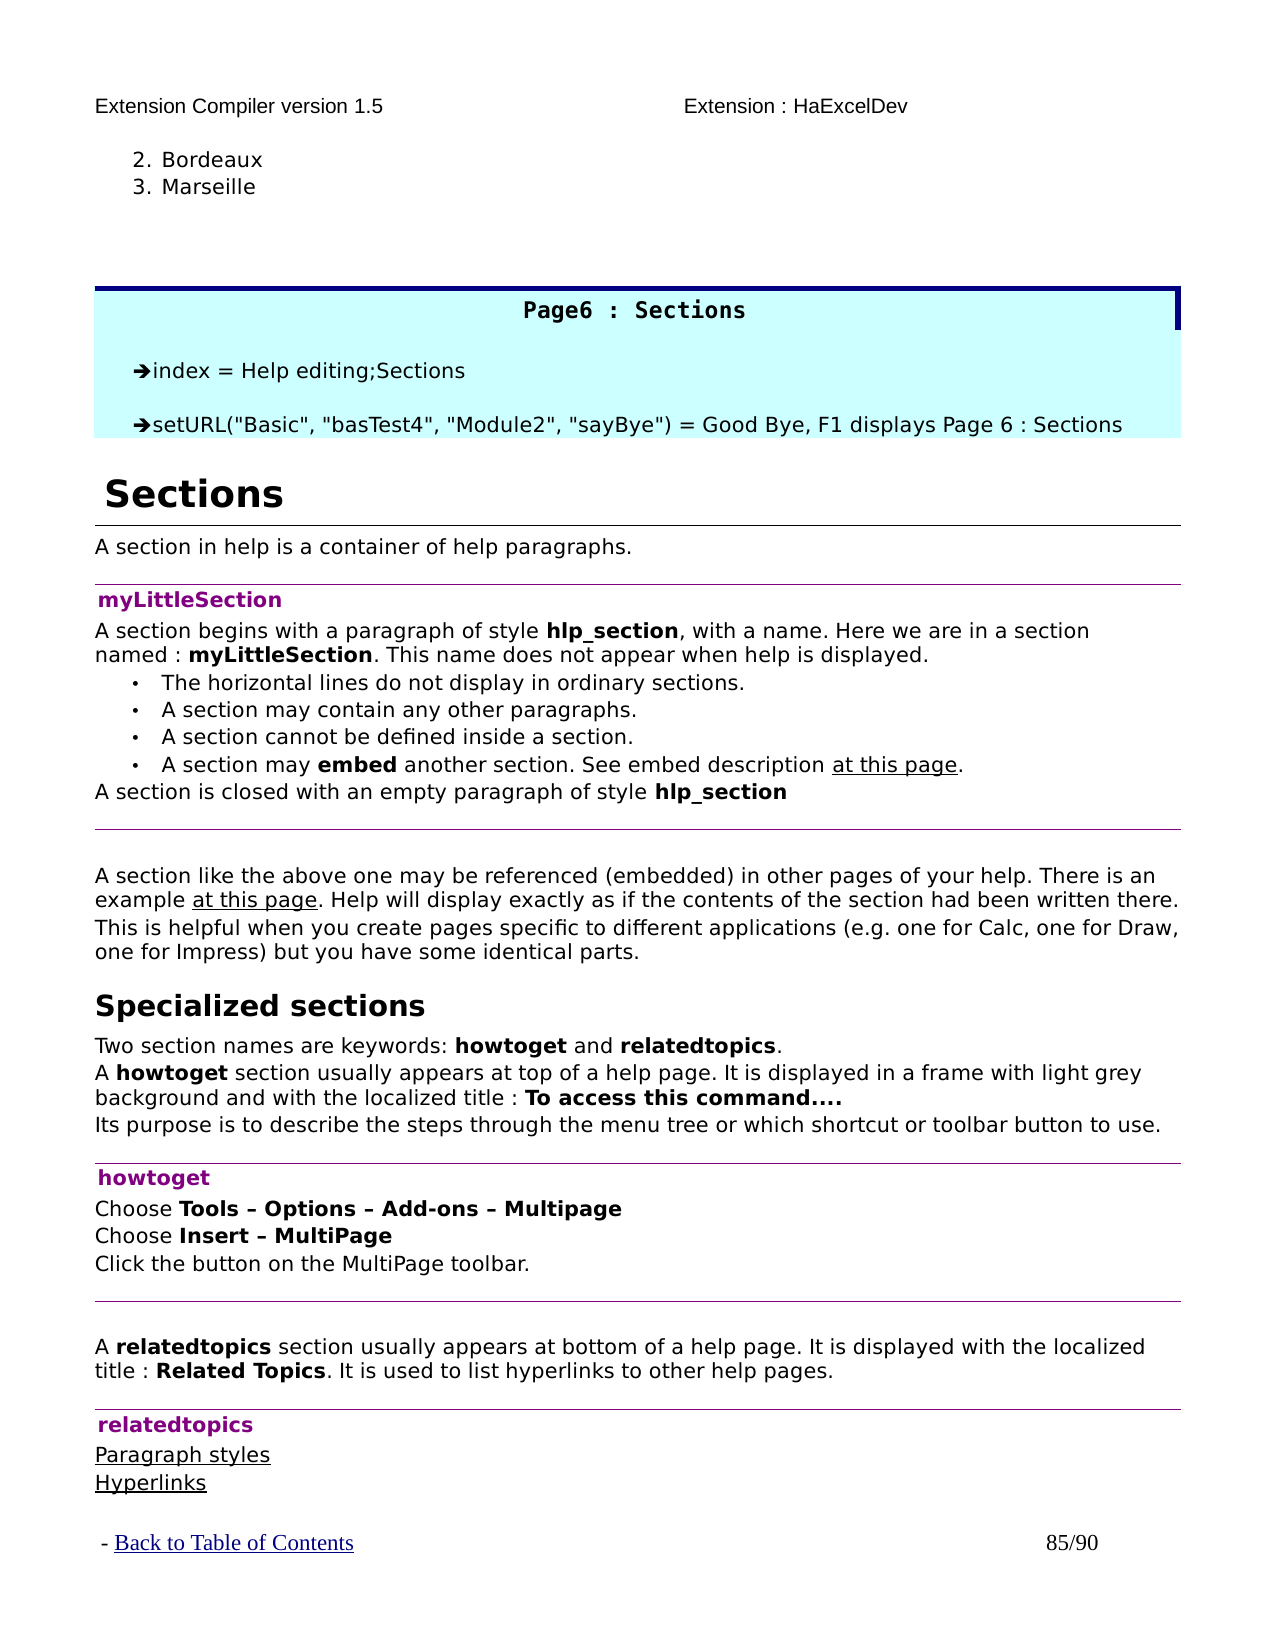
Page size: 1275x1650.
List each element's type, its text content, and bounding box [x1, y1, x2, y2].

list A section may embed another section. See embed description at this page. [132, 753, 1181, 777]
text Two section names are keywords: howtoget and relatedtopics. [94, 1034, 1181, 1058]
text A section is closed with an empty paragraph of style hlp_section [94, 780, 1181, 804]
text Hyperlinks [94, 1470, 1181, 1495]
text myLittleSection [94, 585, 1181, 616]
list Marseille [132, 175, 1181, 199]
text Choose Insert – MultiPage [94, 1224, 1181, 1248]
text A section like the above one may be referenced (embedded) in other pages of your help. There is an example at this page. Help will display exactly as if the contents of the section had been written there. [94, 864, 1181, 913]
list The horizontal lines do not display in ordinary sections. [132, 671, 1181, 695]
text Specialized sections [94, 989, 1181, 1023]
list Bordeaux [132, 147, 1181, 172]
text Choose Tools – Options – Add-ons – Multipage [94, 1197, 1181, 1221]
text Paragraph styles [94, 1443, 1181, 1467]
text A howtoget section usually appears at top of a help page. It is displayed in a frame with light grey background and with the localized title : To access this command.... [94, 1061, 1181, 1110]
text Click the button on the MultiPage toolbar. [94, 1251, 1181, 1276]
list index = Help editing;Sections [94, 359, 1181, 384]
text A relatedtopics section usually appears at bottom of a help page. It is displayed with the localized title : Related Topics. It is used to list hyperlinks to other help pages. [94, 1335, 1181, 1384]
text howtoget [94, 1164, 1181, 1194]
list setURL("Basic", "basTest4", "Module2", "sayBye") = Good Bye, F1 displays Page 6 : Sections [94, 413, 1181, 438]
text Its purpose is to describe the steps through the menu tree or which shortcut or toolbar button to use. [94, 1113, 1181, 1138]
text A section begins with a paragraph of style hlp_section, with a name. Here we are in a section named : myLittleSection. This name does not appear when help is displayed. [94, 619, 1181, 668]
list A section cannot be defined inside a section. [132, 725, 1181, 750]
text relatedtopics [94, 1410, 1181, 1440]
text This is helpful when you create pages specific to different applications (e.g. one for Calc, one for Draw, one for Impress) but you have some identical parts. [94, 916, 1181, 964]
text Page6 : Sections [94, 287, 1175, 330]
list A section may contain any other paragraphs. [132, 698, 1181, 722]
text A section in help is a container of help paragraphs. [94, 535, 1181, 559]
text Sections [94, 463, 1181, 526]
